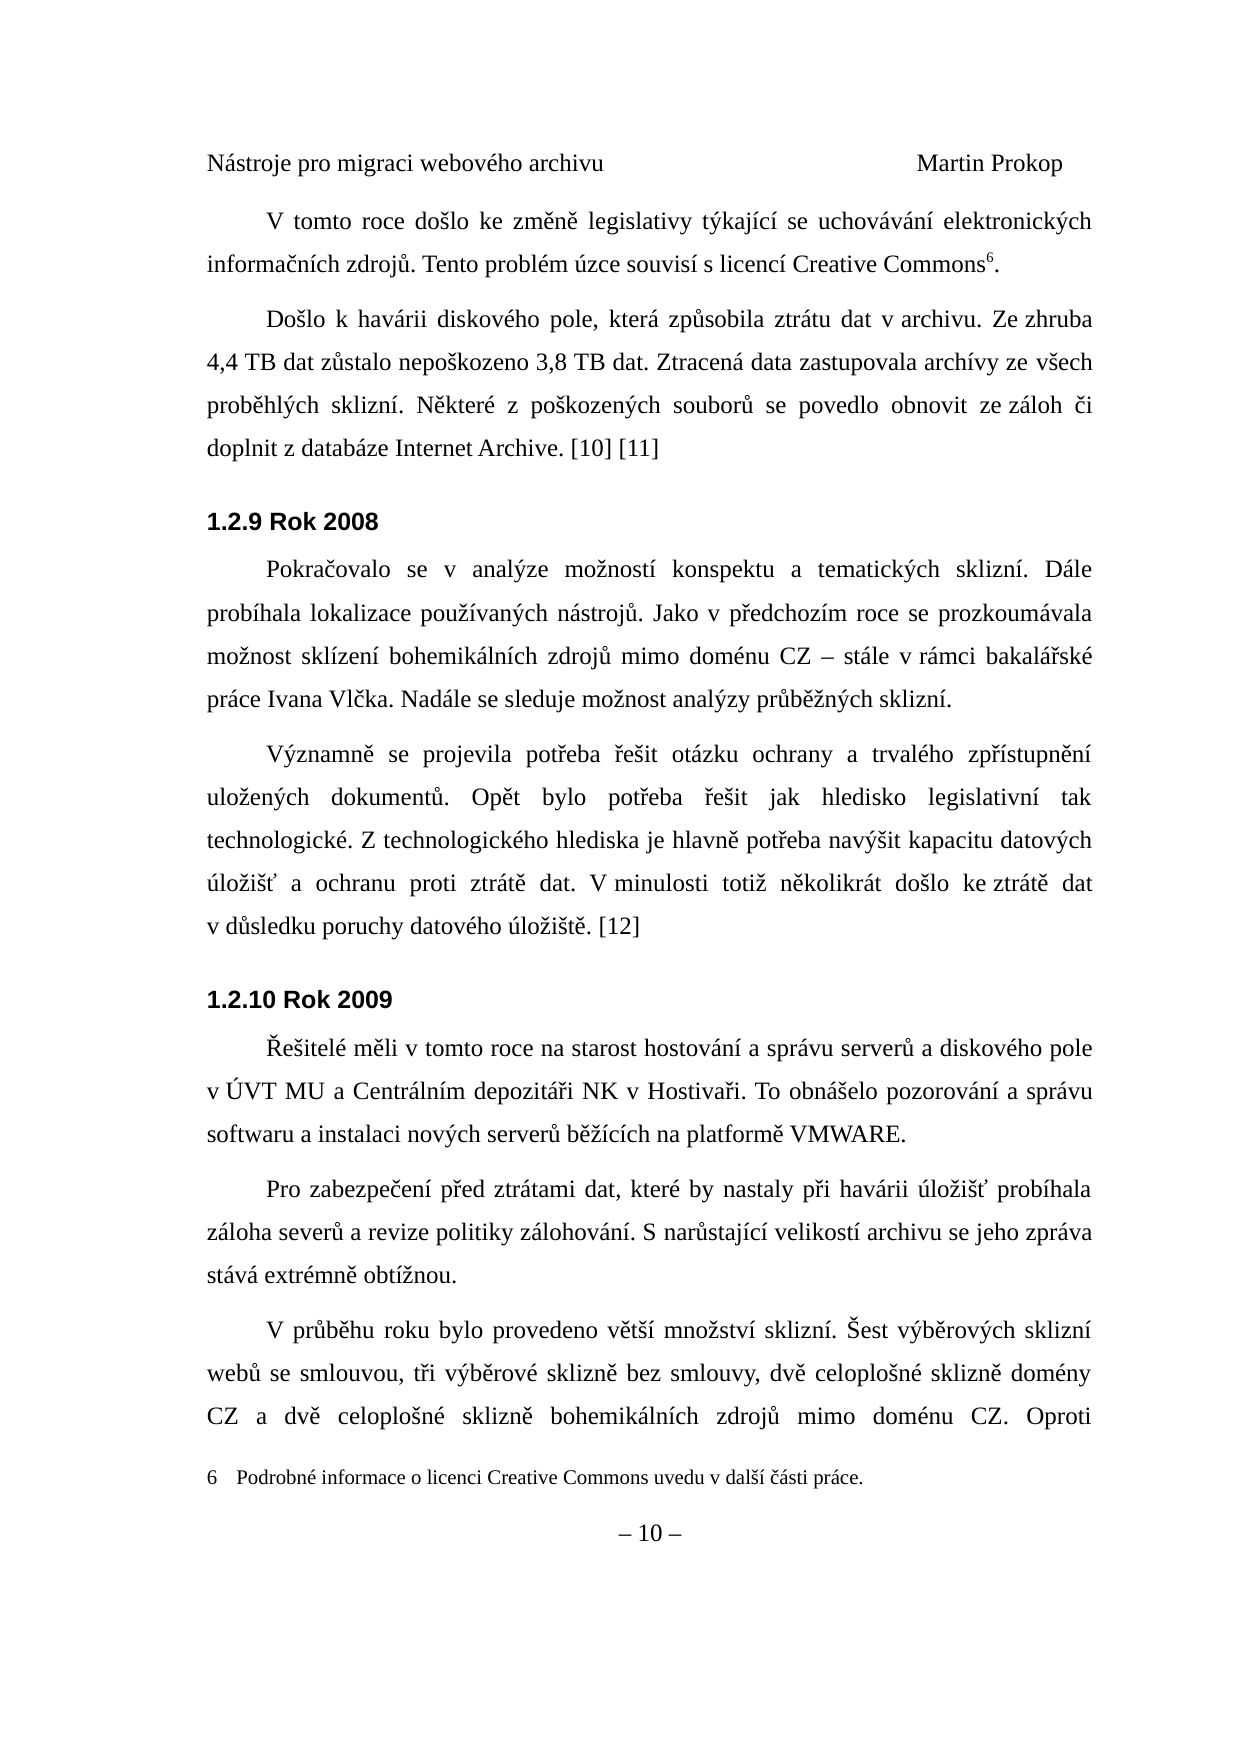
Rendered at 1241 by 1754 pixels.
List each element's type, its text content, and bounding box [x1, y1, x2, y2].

text Podrobné informace o licenci Creative Commons uvedu v další části práce. [207, 1465, 1093, 1489]
subtitle 1.2.10 Rok 2009 [207, 986, 1093, 1014]
text Pro zabezpečení před ztrátami dat, které by nastaly při havárii úložišť probíhala záloha severů a revize politiky zálohování. S narůstající velikostí archivu se jeho zpráva stává extrémně obtížnou. [207, 1174, 1093, 1289]
text Došlo k havárii diskového pole, která způsobila ztrátu dat v archivu. Ze zhruba 4,4 TB dat zůstalo nepoškozeno 3,8 TB dat. Ztracená data zastupovala archívy ze všech proběhlých sklizní. Některé z poškozených souborů se povedlo obnovit ze záloh či doplnit z databáze Internet Archive. [10] [11] [207, 304, 1093, 462]
text V průběhu roku bylo provedeno větší množství sklizní. Šest výběrových sklizní webů se smlouvou, tři výběrové sklizně bez smlouvy, dvě celoplošné sklizně domény CZ a dvě celoplošné sklizně bohemikálních zdrojů mimo doménu CZ. Oproti [207, 1315, 1093, 1430]
text Významně se projevila potřeba řešit otázku ochrany a trvalého zpřístupnění uložených dokumentů. Opět bylo potřeba řešit jak hledisko legislativní tak technologické. Z technologického hlediska je hlavně potřeba navýšit kapacitu datových úložišť a ochranu proti ztrátě dat. V minulosti totiž několikrát došlo ke ztrátě dat v důsledku poruchy datového úložiště. [12] [207, 739, 1093, 940]
subtitle 1.2.9 Rok 2008 [207, 507, 1093, 536]
text V tomto roce došlo ke změně legislativy týkající se uchovávání elektronických informačních zdrojů. Tento problém úzce souvisí s licencí Creative Commons. [207, 206, 1093, 278]
text Řešitelé měli v tomto roce na starost hostování a správu serverů a diskového pole v ÚVT MU a Centrálním depozitáři NK v Hostivaři. To obnášelo pozorování a správu softwaru a instalaci nových serverů běžících na platformě VMWARE. [207, 1033, 1093, 1148]
text Pokračovalo se v analýze možností konspektu a tematických sklizní. Dále probíhala lokalizace používaných nástrojů. Jako v předchozím roce se prozkoumávala možnost sklízení bohemikálních zdrojů mimo doménu CZ – stále v rámci bakalářské práce Ivana Vlčka. Nadále se sleduje možnost analýzy průběžných sklizní. [207, 554, 1093, 713]
